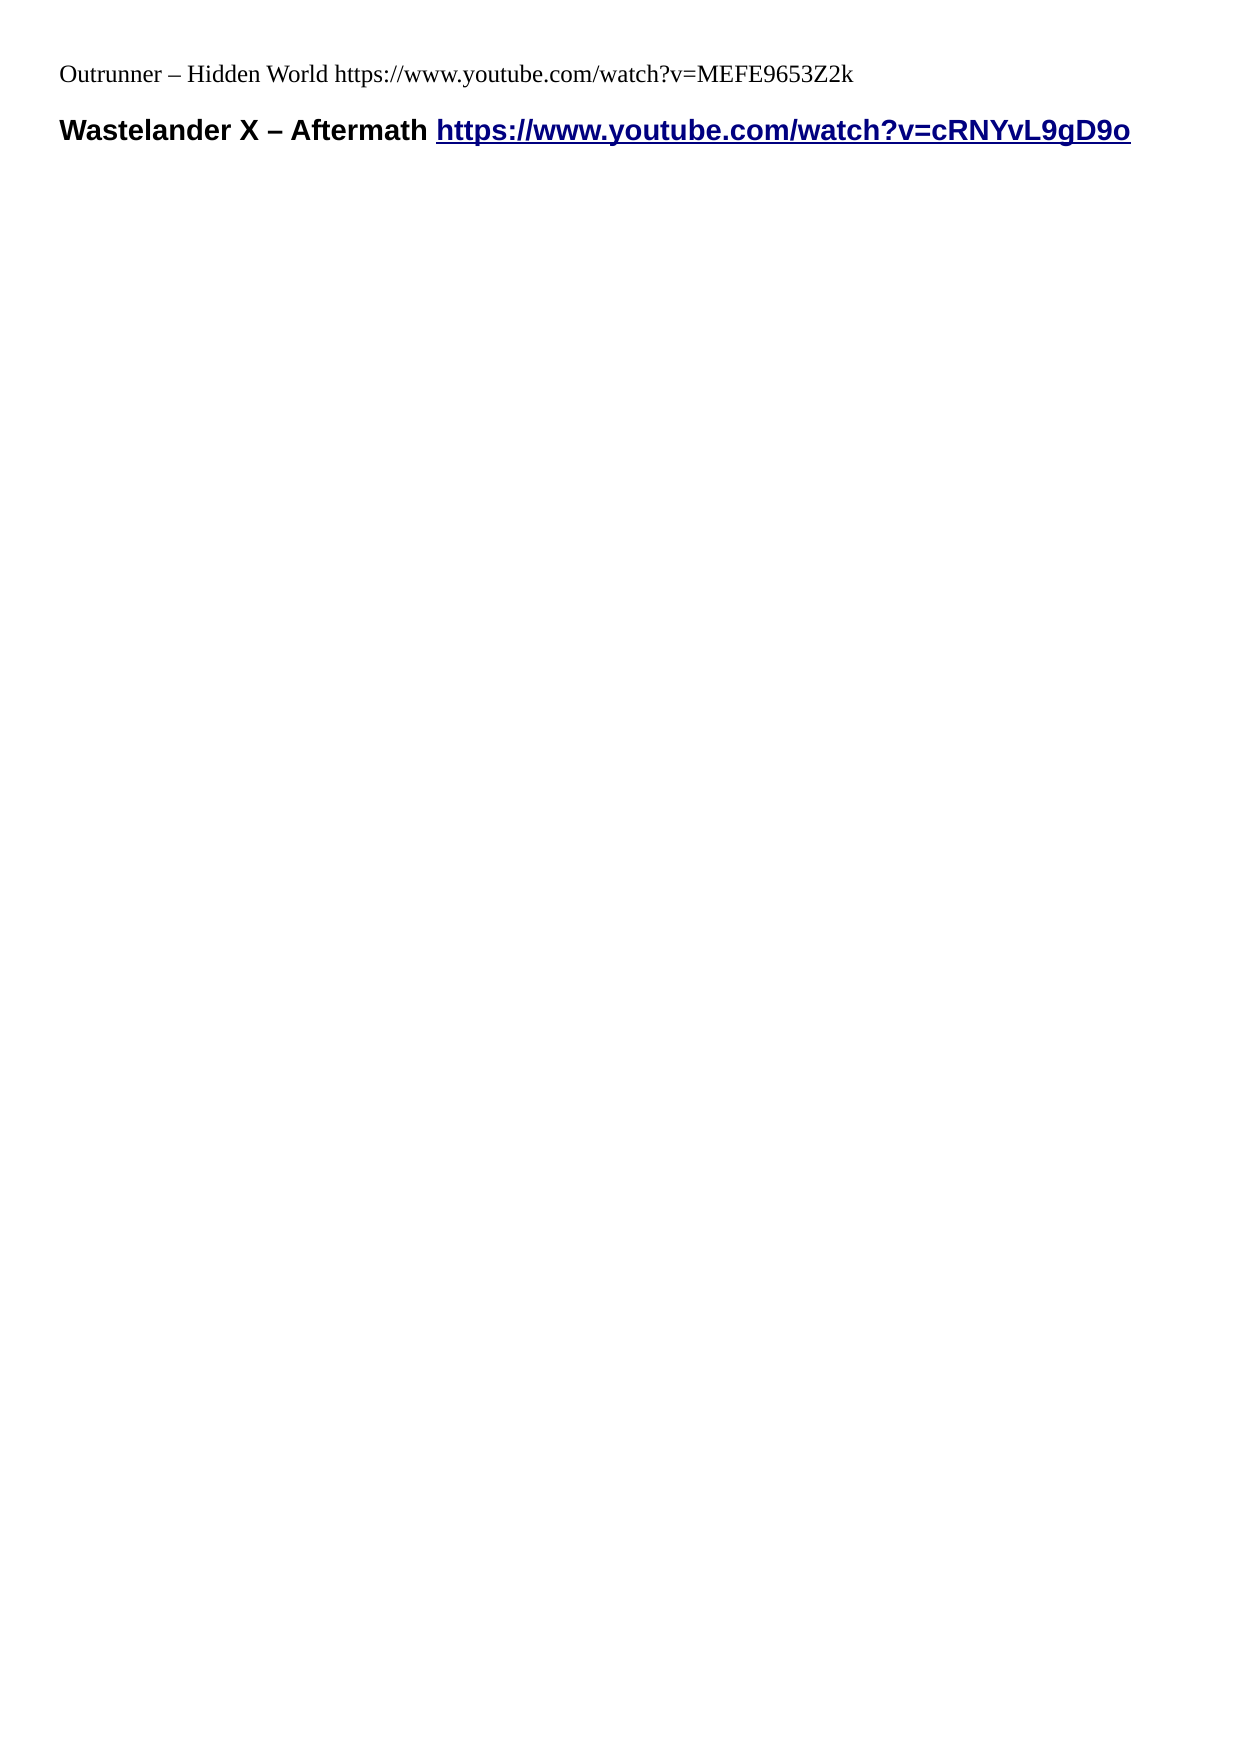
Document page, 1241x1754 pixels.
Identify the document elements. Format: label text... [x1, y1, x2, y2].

text Outrunner – Hidden World https://www.youtube.com/watch?v=MEFE9653Z2k [59, 59, 1181, 88]
subtitle Wastelander X – Aftermath https://www.youtube.com/watch?v=cRNYvL9gD9o [59, 113, 1181, 146]
